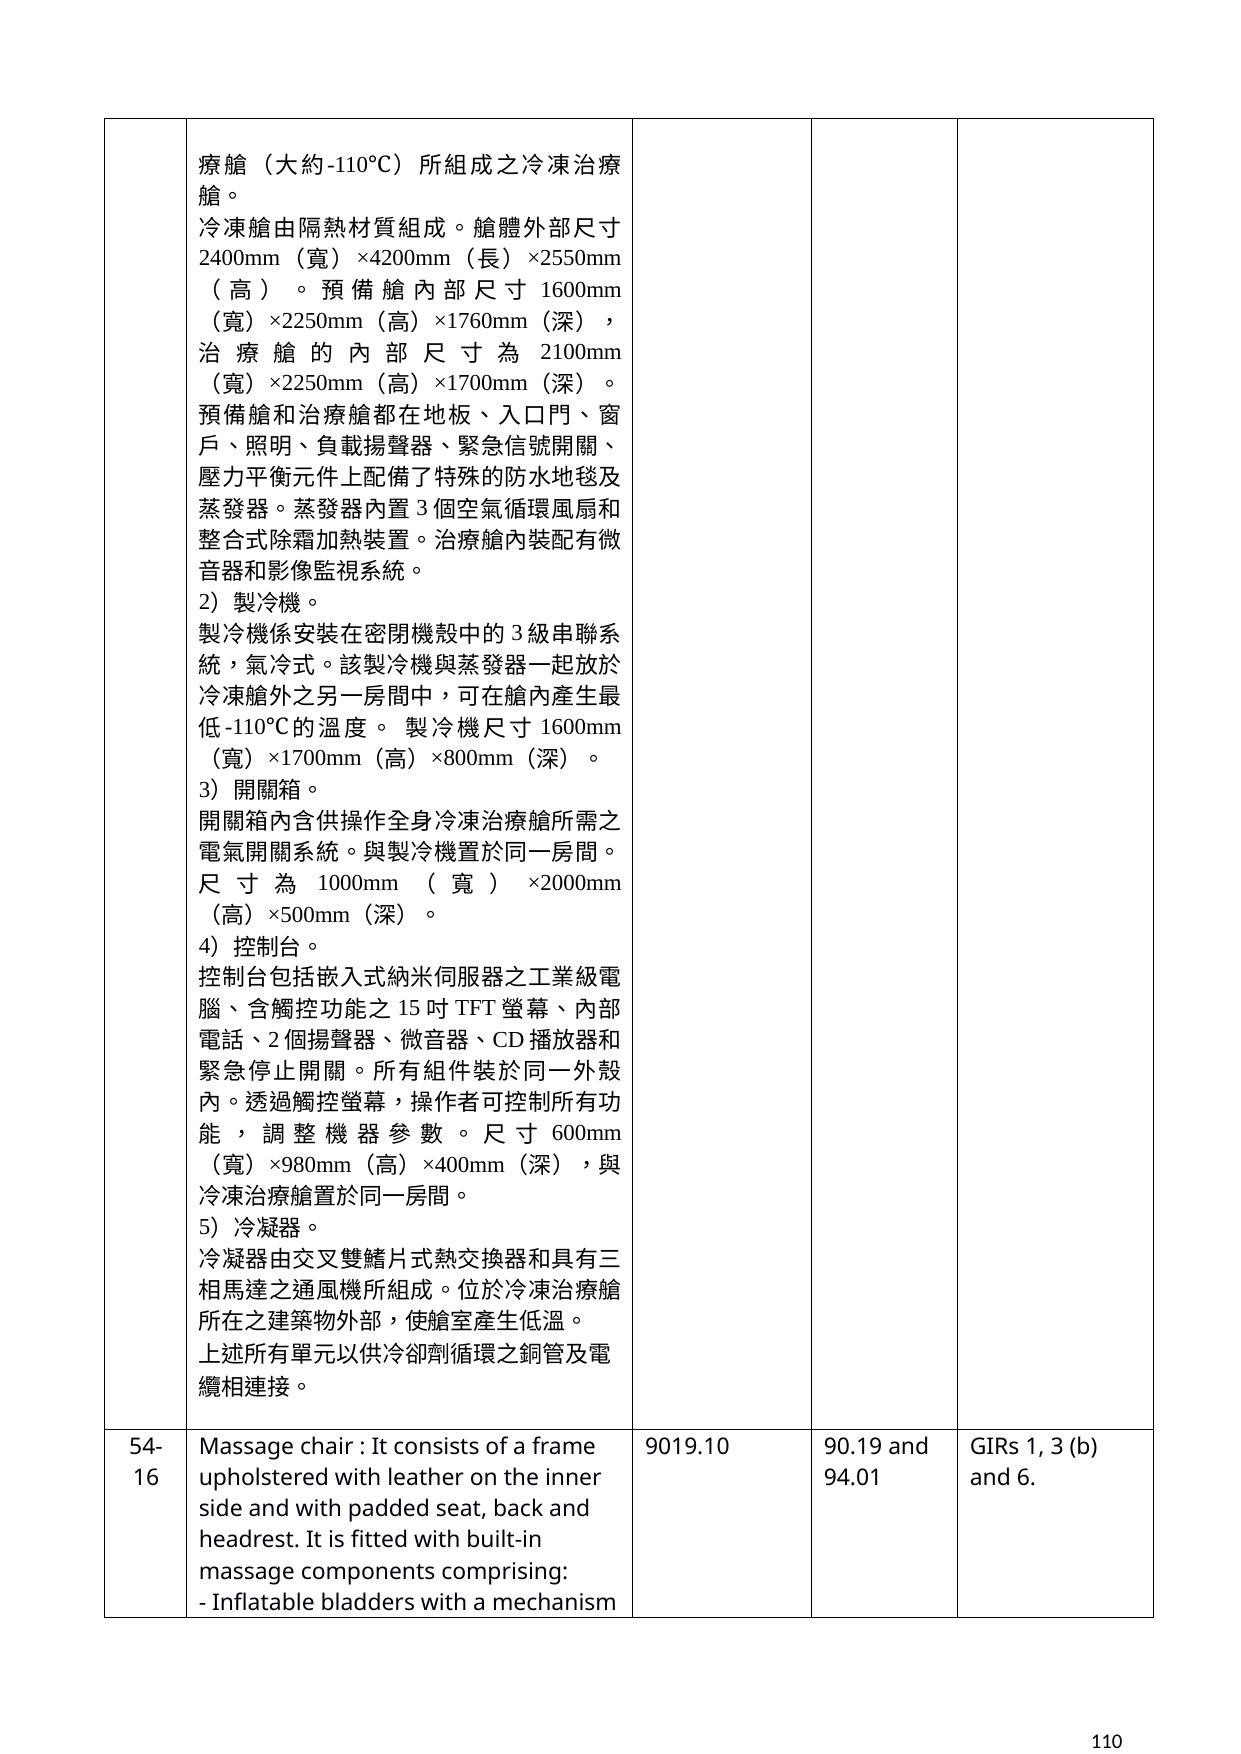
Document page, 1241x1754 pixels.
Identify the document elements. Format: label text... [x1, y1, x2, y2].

table_cell 療艙（大約-110℃）所組成之冷凍治療艙。 冷凍艙由隔熱材質組成。艙體外部尺寸2400mm（寬）×4200mm（長）×2550mm（高）。預備艙內部尺寸1600mm（寬）×2250mm（高）×1760mm（深），治療艙的內部尺寸為2100mm（寬）×2250mm（高）×1700mm（深）。預備艙和治療艙都在地板、入口門、窗戶、照明、負載揚聲器、緊急信號開關、壓力平衡元件上配備了特殊的防水地毯及蒸發器。蒸發器內置3個空氣循環風扇和整合式除霜加熱裝置。治療艙內裝配有微音器和影像監視系統。 2）製冷機。 製冷機係安裝在密閉機殼中的3級串聯系統，氣冷式。該製冷機與蒸發器一起放於冷凍艙外之另一房間中，可在艙內產生最低-110℃的溫度。 製冷機尺寸1600mm（寬）×1700mm（高）×800mm（深）。 3）開關箱。 開關箱內含供操作全身冷凍治療艙所需之電氣開關系統。與製冷機置於同一房間。尺寸為1000mm（寬）×2000mm（高）×500mm（深）。 4）控制台。 控制台包括嵌入式納米伺服器之工業級電腦、含觸控功能之15吋TFT螢幕、內部電話、2個揚聲器、微音器、CD播放器和緊急停止開關。所有組件裝於同一外殼內。透過觸控螢幕，操作者可控制所有功能，調整機器參數。尺寸600mm（寬）×980mm（高）×400mm（深），與冷凍治療艙置於同一房間。 5）冷凝器。 冷凝器由交叉雙鰭片式熱交換器和具有三相馬達之通風機所組成。位於冷凍治療艙所在之建築物外部，使艙室產生低溫。 上述所有單元以供冷卻劑循環之銅管及電纜相連接。 [187, 119, 632, 1429]
table_cell Massage chair : It consists of a frame upholstered with leather on the inner side and with padded seat, back and headrest. It is fitted with built-in massage components comprising: - Inflatable bladders with a mechanism [187, 1430, 632, 1617]
table_cell [105, 119, 186, 1429]
table_cell 54-16 [105, 1430, 186, 1617]
table_cell [958, 119, 1153, 1429]
table_cell GIRs 1, 3 (b) and 6. [958, 1430, 1153, 1617]
table_cell [812, 119, 957, 1429]
table_cell [633, 119, 811, 1429]
table_cell 9019.10 [633, 1430, 811, 1617]
table_cell 90.19 and 94.01 [812, 1430, 957, 1617]
